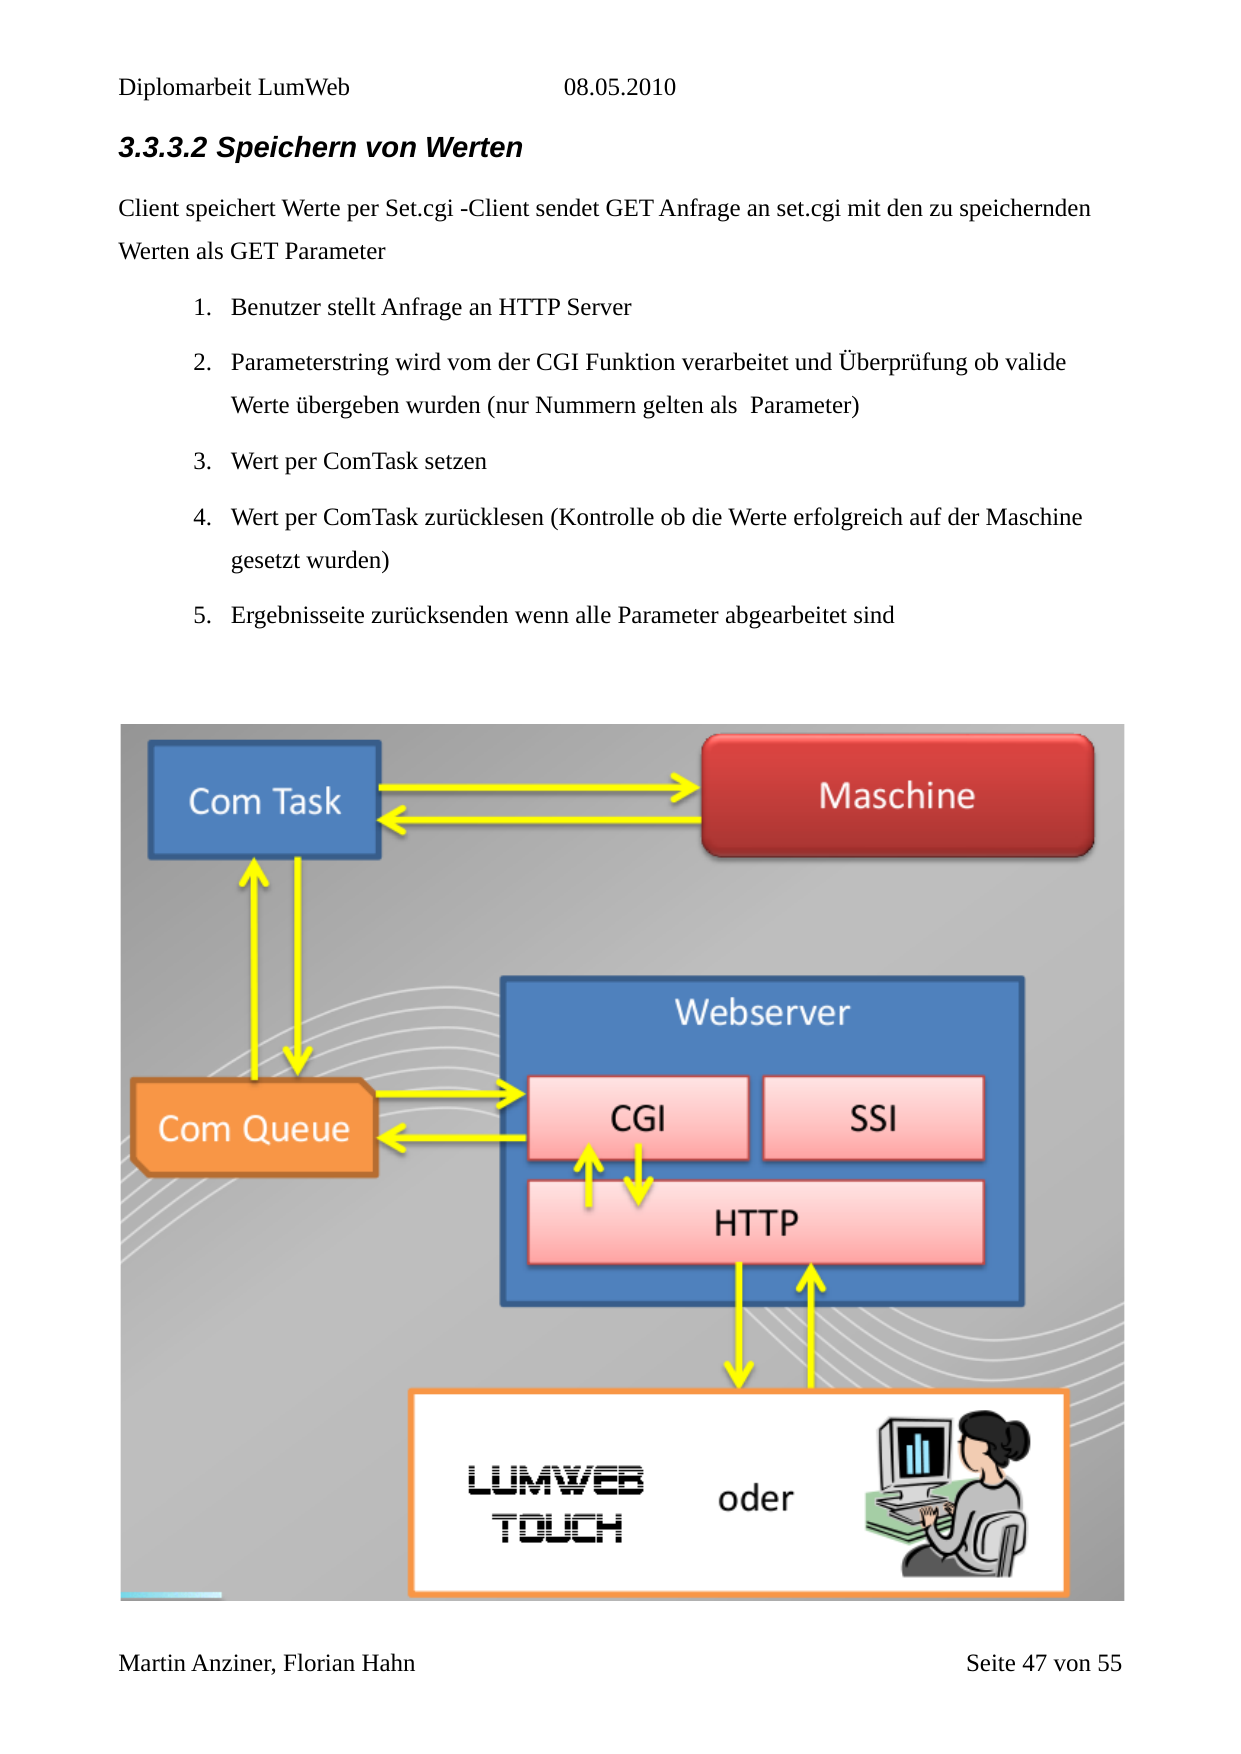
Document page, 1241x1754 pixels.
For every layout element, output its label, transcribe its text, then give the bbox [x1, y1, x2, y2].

list Wert per ComTask zurücklesen (Kontrolle ob die Werte erfolgreich auf der Maschine gesetzt wurden) [193, 502, 1122, 573]
subtitle Speichern von Werten [118, 130, 1122, 164]
text Client speichert Werte per Set.cgi -Client sendet GET Anfrage an set.cgi mit den zu speichernden Werten als GET Parameter [118, 193, 1122, 265]
list Wert per ComTask setzen [193, 446, 1122, 475]
picture [120, 724, 1125, 1601]
list Ergebnisseite zurücksenden wenn alle Parameter abgearbeitet sind [193, 600, 1122, 629]
list Benutzer stellt Anfrage an HTTP Server [193, 292, 1122, 320]
list Parameterstring wird vom der CGI Funktion verarbeitet und Überprüfung ob valide Werte übergeben wurden (nur Nummern gelten als Parameter) [193, 347, 1122, 419]
